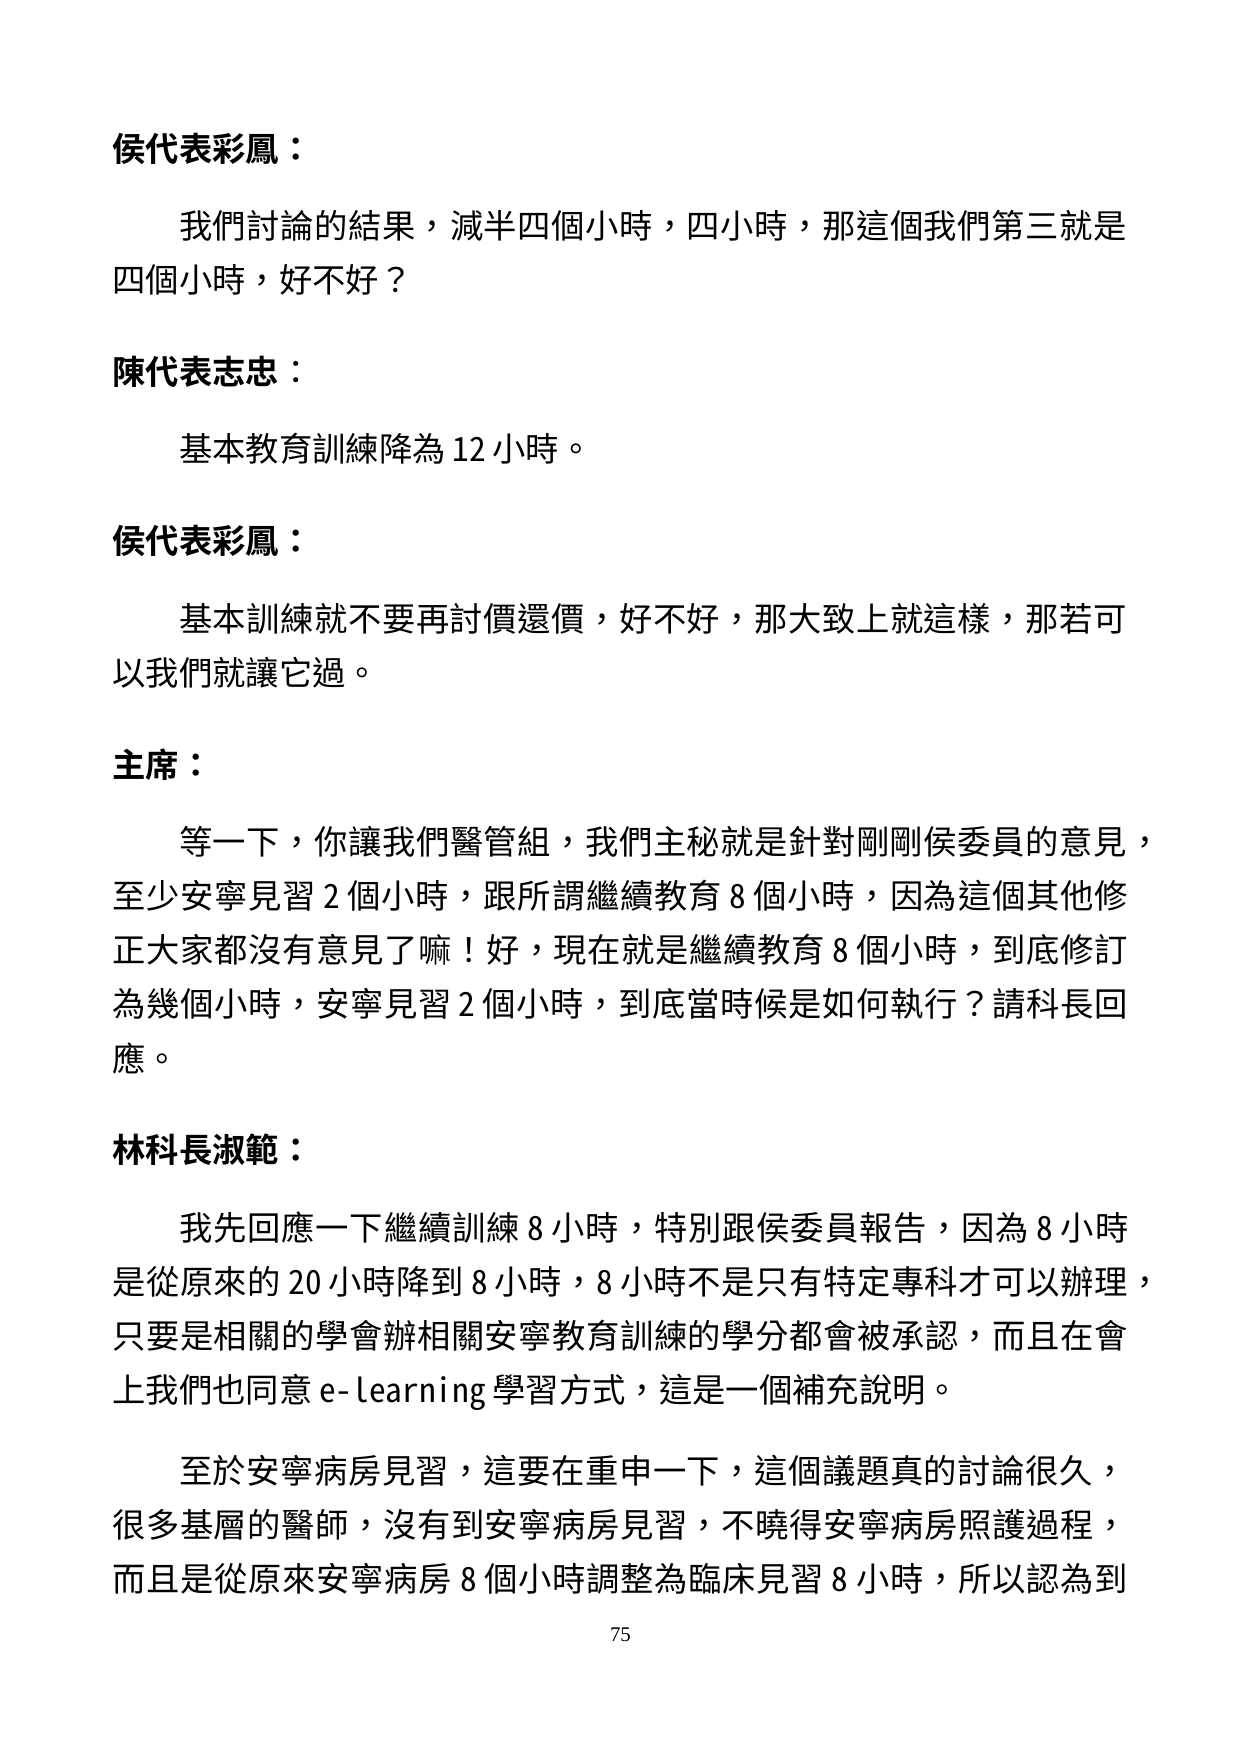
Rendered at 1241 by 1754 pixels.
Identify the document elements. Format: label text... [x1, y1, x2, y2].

text 等一下，你讓我們醫管組，我們主秘就是針對剛剛侯委員的意見，至少安寧見習2個小時，跟所謂繼續教育8個小時，因為這個其他修正大家都沒有意見了嘛！好，現在就是繼續教育8個小時，到底修訂為幾個小時，安寧見習2個小時，到底當時候是如何執行？請科長回應。 [112, 810, 1128, 1081]
text 至於安寧病房見習，這要在重申一下，這個議題真的討論很久，很多基層的醫師，沒有到安寧病房見習，不曉得安寧病房照護過程，而且是從原來安寧病房8個小時調整為臨床見習8小時，所以認為到 [112, 1438, 1128, 1601]
text 基本訓練就不要再討價還價，好不好，那大致上就這樣，那若可以我們就讓它過。 [112, 586, 1128, 695]
text 侯代表彩鳳： [112, 105, 1128, 168]
text 林科長淑範： [112, 1107, 1128, 1169]
text 主席： [112, 721, 1128, 783]
text 我先回應一下繼續訓練8小時，特別跟侯委員報告，因為8小時是從原來的20小時降到8小時，8小時不是只有特定專科才可以辦理，只要是相關的學會辦相關安寧教育訓練的學分都會被承認，而且在會上我們也同意e-learning學習方式，這是一個補充說明。 [112, 1196, 1128, 1412]
text 陳代表志忠： [112, 328, 1128, 391]
text 我們討論的結果，減半四個小時，四小時，那這個我們第三就是四個小時，好不好？ [112, 194, 1128, 302]
text 基本教育訓練降為12小時。 [112, 417, 1128, 471]
text 侯代表彩鳳： [112, 498, 1128, 560]
